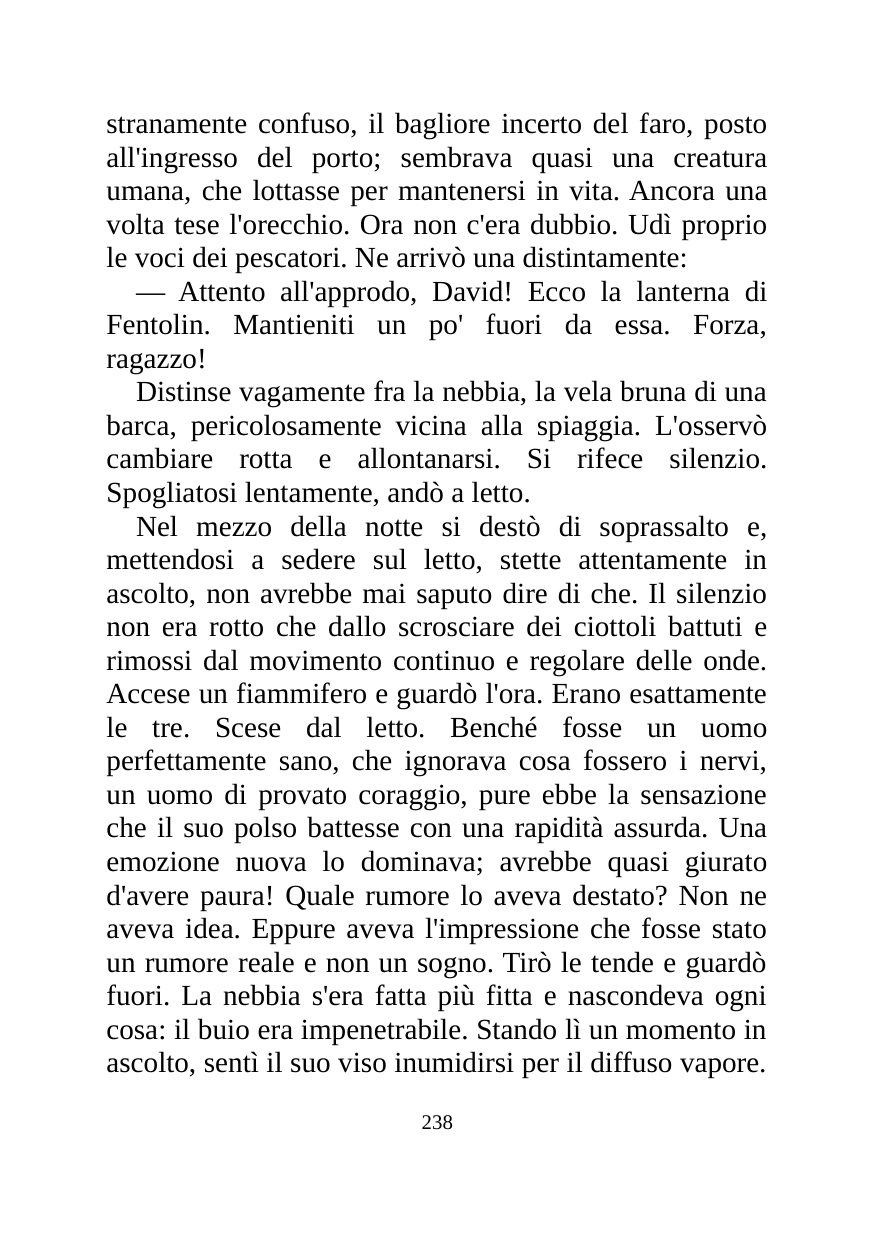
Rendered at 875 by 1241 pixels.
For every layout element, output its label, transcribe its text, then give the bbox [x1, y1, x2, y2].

text — Attento all'approdo, David! Ecco la lanterna di Fentolin. Mantieniti un po' fuori da essa. Forza, ragazzo! [106, 274, 768, 374]
text Distinse vagamente fra la nebbia, la vela bruna di una barca, pericolosamente vicina alla spiaggia. L'osservò cambiare rotta e allontanarsi. Si rifece silenzio. Spogliatosi lentamente, andò a letto. [106, 374, 768, 509]
text Nel mezzo della notte si destò di soprassalto e, mettendosi a sedere sul letto, stette attentamente in ascolto, non avrebbe mai saputo dire di che. Il silenzio non era rotto che dallo scrosciare dei ciottoli battuti e rimossi dal movimento continuo e regolare delle onde. Accese un fiammifero e guardò l'ora. Erano esattamente le tre. Scese dal letto. Benché fosse un uomo perfettamente sano, che ignorava cosa fossero i nervi, un uomo di provato coraggio, pure ebbe la sensazione che il suo polso battesse con una rapidità assurda. Una emozione nuova lo dominava; avrebbe quasi giurato d'avere paura! Quale rumore lo aveva destato? Non ne aveva idea. Eppure aveva l'impressione che fosse stato un rumore reale e non un sogno. Tirò le tende e guardò fuori. La nebbia s'era fatta più fitta e nascondeva ogni cosa: il buio era impenetrabile. Stando lì un momento in ascolto, sentì il suo viso inumidirsi per il diffuso vapore. [106, 509, 768, 1079]
text stranamente confuso, il bagliore incerto del faro, posto all'ingresso del porto; sembrava quasi una creatura umana, che lottasse per mantenersi in vita. Ancora una volta tese l'orecchio. Ora non c'era dubbio. Udì proprio le voci dei pescatori. Ne arrivò una distintamente: [106, 106, 768, 274]
